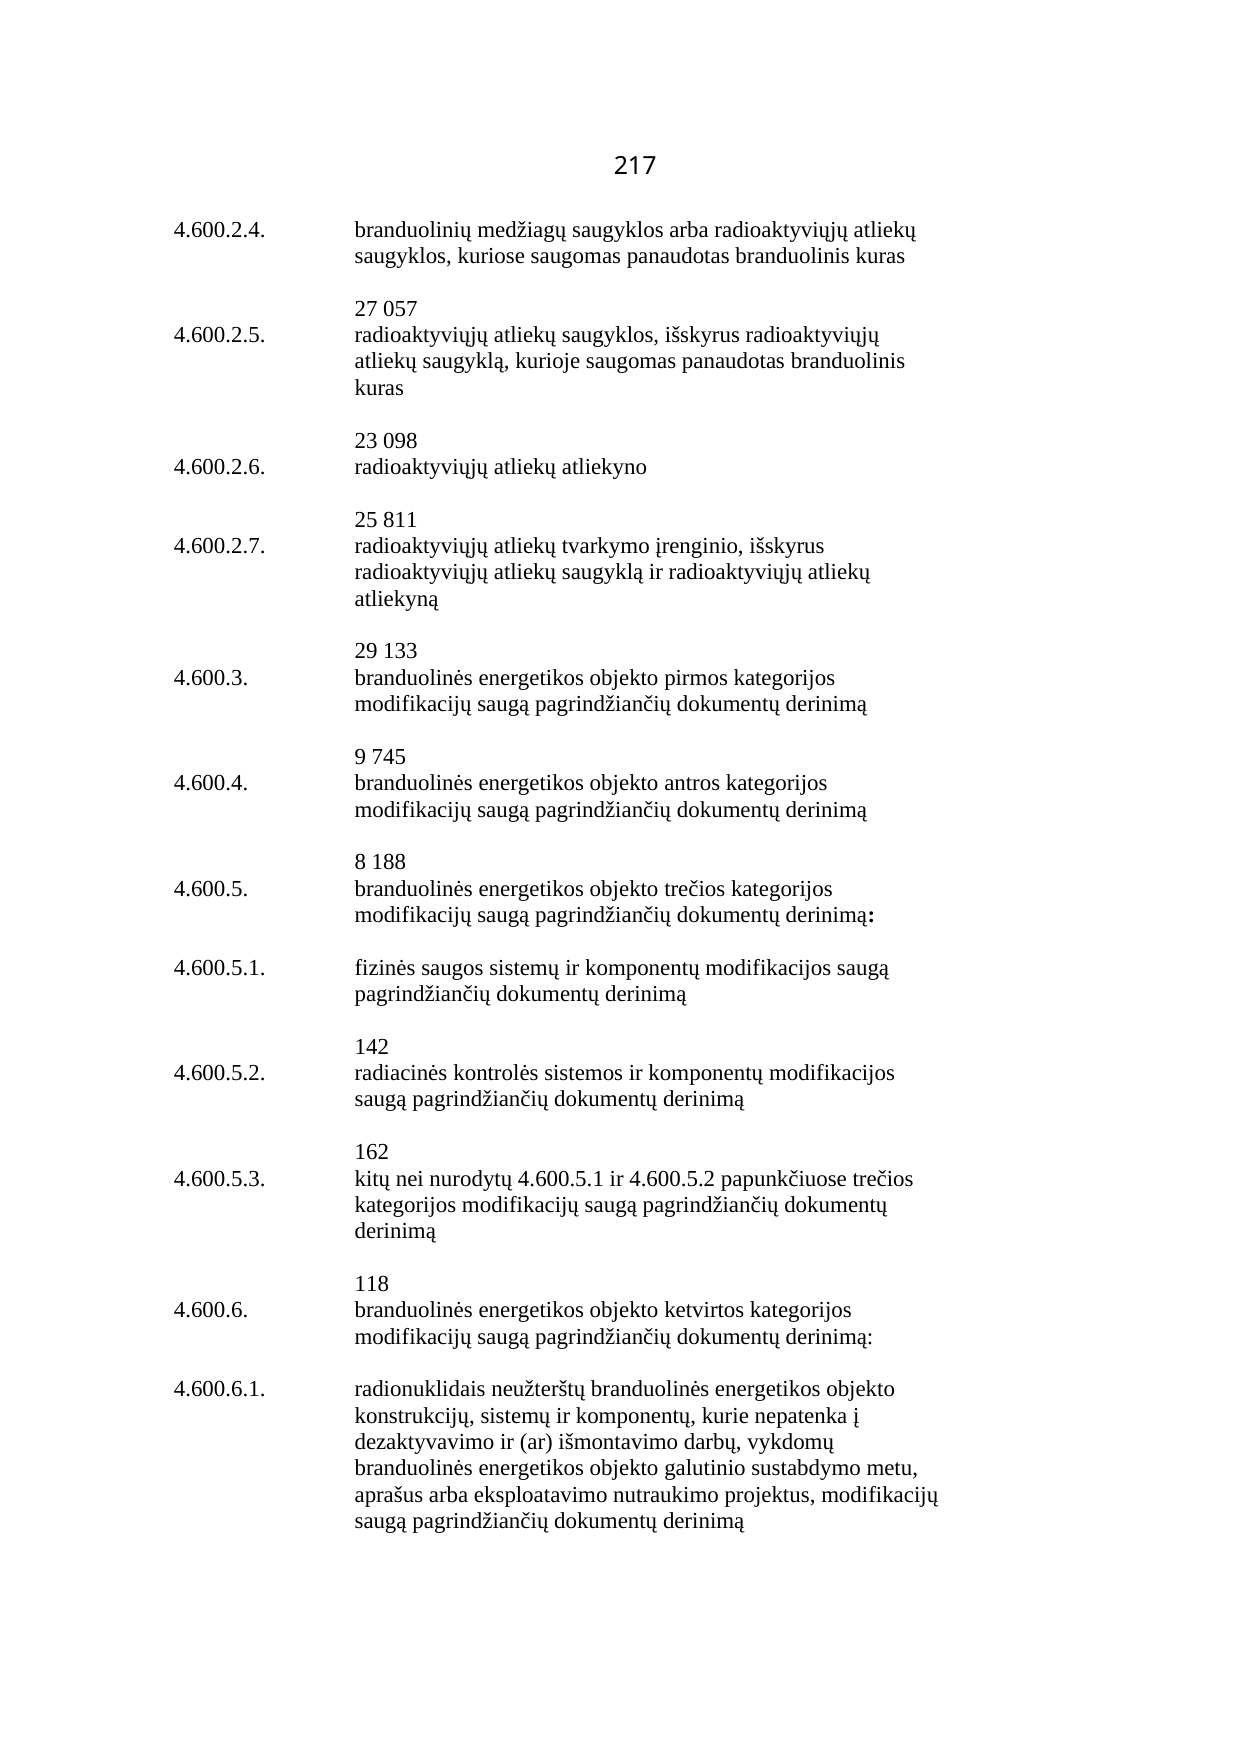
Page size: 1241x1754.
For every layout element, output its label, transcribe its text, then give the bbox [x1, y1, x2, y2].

text 4.600.5. branduolinės energetikos objekto trečios kategorijos modifikacijų saugą pagrindžiančių dokumentų derinimą: [174, 875, 945, 954]
text 4.600.2.5. radioaktyviųjų atliekų saugyklos, išskyrus radioaktyviųjų atliekų saugyklą, kurioje saugomas panaudotas branduolinis kuras 23 098 [174, 321, 945, 453]
text 4.600.6. branduolinės energetikos objekto ketvirtos kategorijos modifikacijų saugą pagrindžiančių dokumentų derinimą: [174, 1296, 945, 1375]
text 4.600.2.4. branduolinių medžiagų saugyklos arba radioaktyviųjų atliekų saugyklos, kuriose saugomas panaudotas branduolinis kuras 27 057 [174, 216, 945, 321]
text 4.600.4. branduolinės energetikos objekto antros kategorijos modifikacijų saugą pagrindžiančių dokumentų derinimą 8 188 [174, 769, 945, 875]
text 4.600.3. branduolinės energetikos objekto pirmos kategorijos modifikacijų saugą pagrindžiančių dokumentų derinimą 9 745 [174, 664, 945, 769]
text 4.600.5.1. fizinės saugos sistemų ir komponentų modifikacijos saugą pagrindžiančių dokumentų derinimą 142 [174, 954, 945, 1059]
text 4.600.5.2. radiacinės kontrolės sistemos ir komponentų modifikacijos saugą pagrindžiančių dokumentų derinimą 162 [174, 1059, 945, 1164]
text 4.600.6.1. radionuklidais neužterštų branduolinės energetikos objekto konstrukcijų, sistemų ir komponentų, kurie nepatenka į dezaktyvavimo ir (ar) išmontavimo darbų, vykdomų branduolinės energetikos objekto galutinio sustabdymo metu, aprašus arba eksploatavimo nutraukimo projektus, modifikacijų saugą pagrindžiančių dokumentų derinimą [174, 1375, 945, 1533]
text 4.600.2.7. radioaktyviųjų atliekų tvarkymo įrenginio, išskyrus radioaktyviųjų atliekų saugyklą ir radioaktyviųjų atliekų atliekyną 29 133 [174, 532, 945, 664]
text 4.600.5.3. kitų nei nurodytų 4.600.5.1 ir 4.600.5.2 papunkčiuose trečios kategorijos modifikacijų saugą pagrindžiančių dokumentų derinimą 118 [174, 1164, 945, 1296]
text 4.600.2.6. radioaktyviųjų atliekų atliekyno 25 811 [174, 453, 945, 532]
